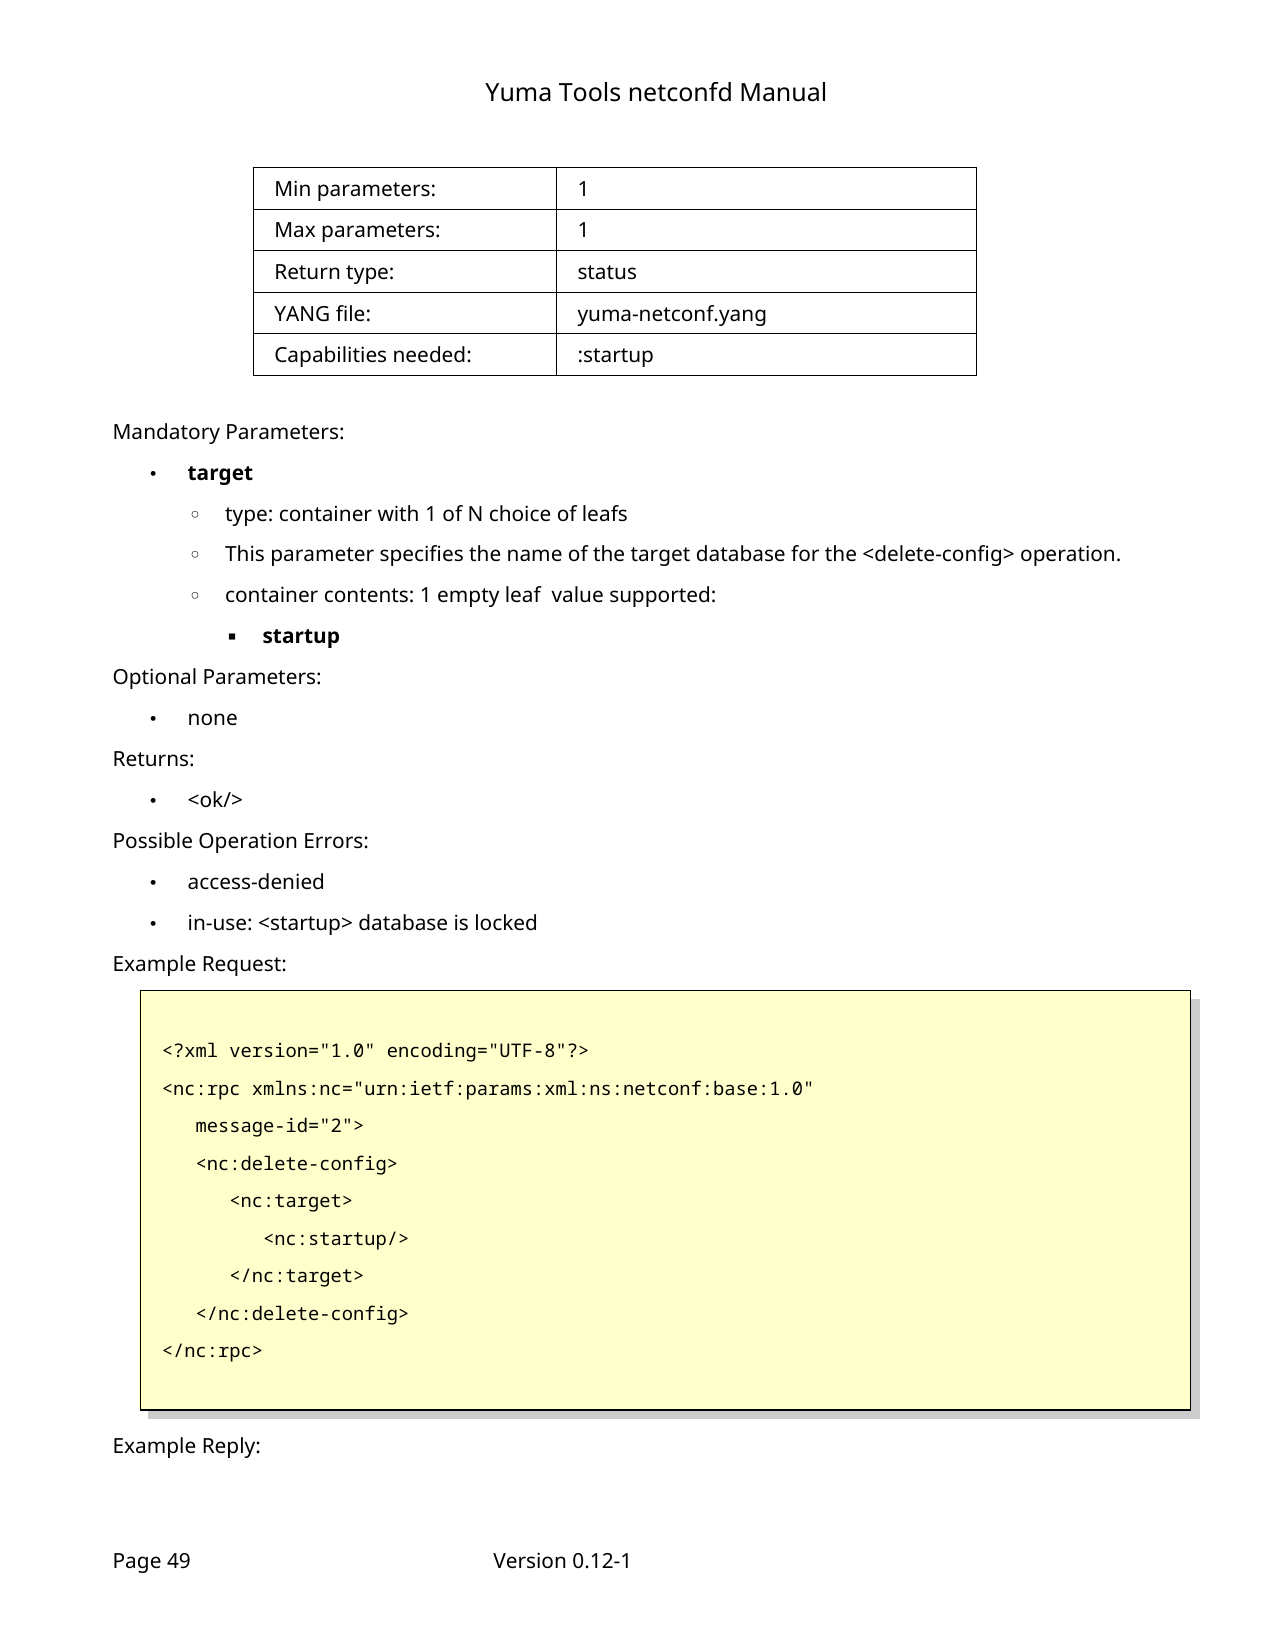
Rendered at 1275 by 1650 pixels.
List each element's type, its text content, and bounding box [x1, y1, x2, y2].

list startup [225, 621, 1200, 650]
text <nc:startup/> [141, 1215, 1190, 1250]
list This parameter specifies the name of the target database for the <delete-config> operation. [187, 539, 1200, 568]
text <nc:rpc xmlns:nc="urn:ietf:params:xml:ns:netconf:base:1.0" [141, 1065, 1190, 1100]
table_cell :startup [557, 334, 976, 375]
table_header Min parameters: [254, 168, 556, 208]
table_cell 1 [557, 210, 976, 250]
list access-denied [150, 867, 1200, 896]
text <?xml version="1.0" encoding="UTF-8"?> [141, 1027, 1190, 1063]
table_cell Capabilities needed: [254, 334, 556, 375]
table_cell YANG file: [254, 293, 556, 333]
text Optional Parameters: [112, 662, 1200, 691]
table_cell Return type: [254, 251, 556, 292]
table_header 1 [557, 168, 976, 208]
text Returns: [112, 744, 1200, 773]
text message-id="2"> [141, 1102, 1190, 1138]
text <nc:target> [141, 1177, 1190, 1213]
table_cell Max parameters: [254, 210, 556, 250]
list <ok/> [150, 785, 1200, 814]
text </nc:target> [141, 1252, 1190, 1288]
text Possible Operation Errors: [112, 826, 1200, 854]
list container contents: 1 empty leaf value supported: [187, 581, 1200, 609]
table_cell status [557, 251, 976, 292]
list none [150, 703, 1200, 732]
list type: container with 1 of N choice of leafs [187, 499, 1200, 527]
text Example Reply: [112, 1431, 1200, 1460]
list in-use: <startup> database is locked [150, 908, 1200, 936]
text </nc:delete-config> [141, 1290, 1190, 1325]
list target [150, 458, 1200, 486]
text Example Request: [112, 949, 1200, 977]
text Mandatory Parameters: [112, 417, 1200, 445]
text </nc:rpc> [141, 1327, 1190, 1363]
text <nc:delete-config> [141, 1140, 1190, 1175]
table_cell yuma-netconf.yang [557, 293, 976, 333]
